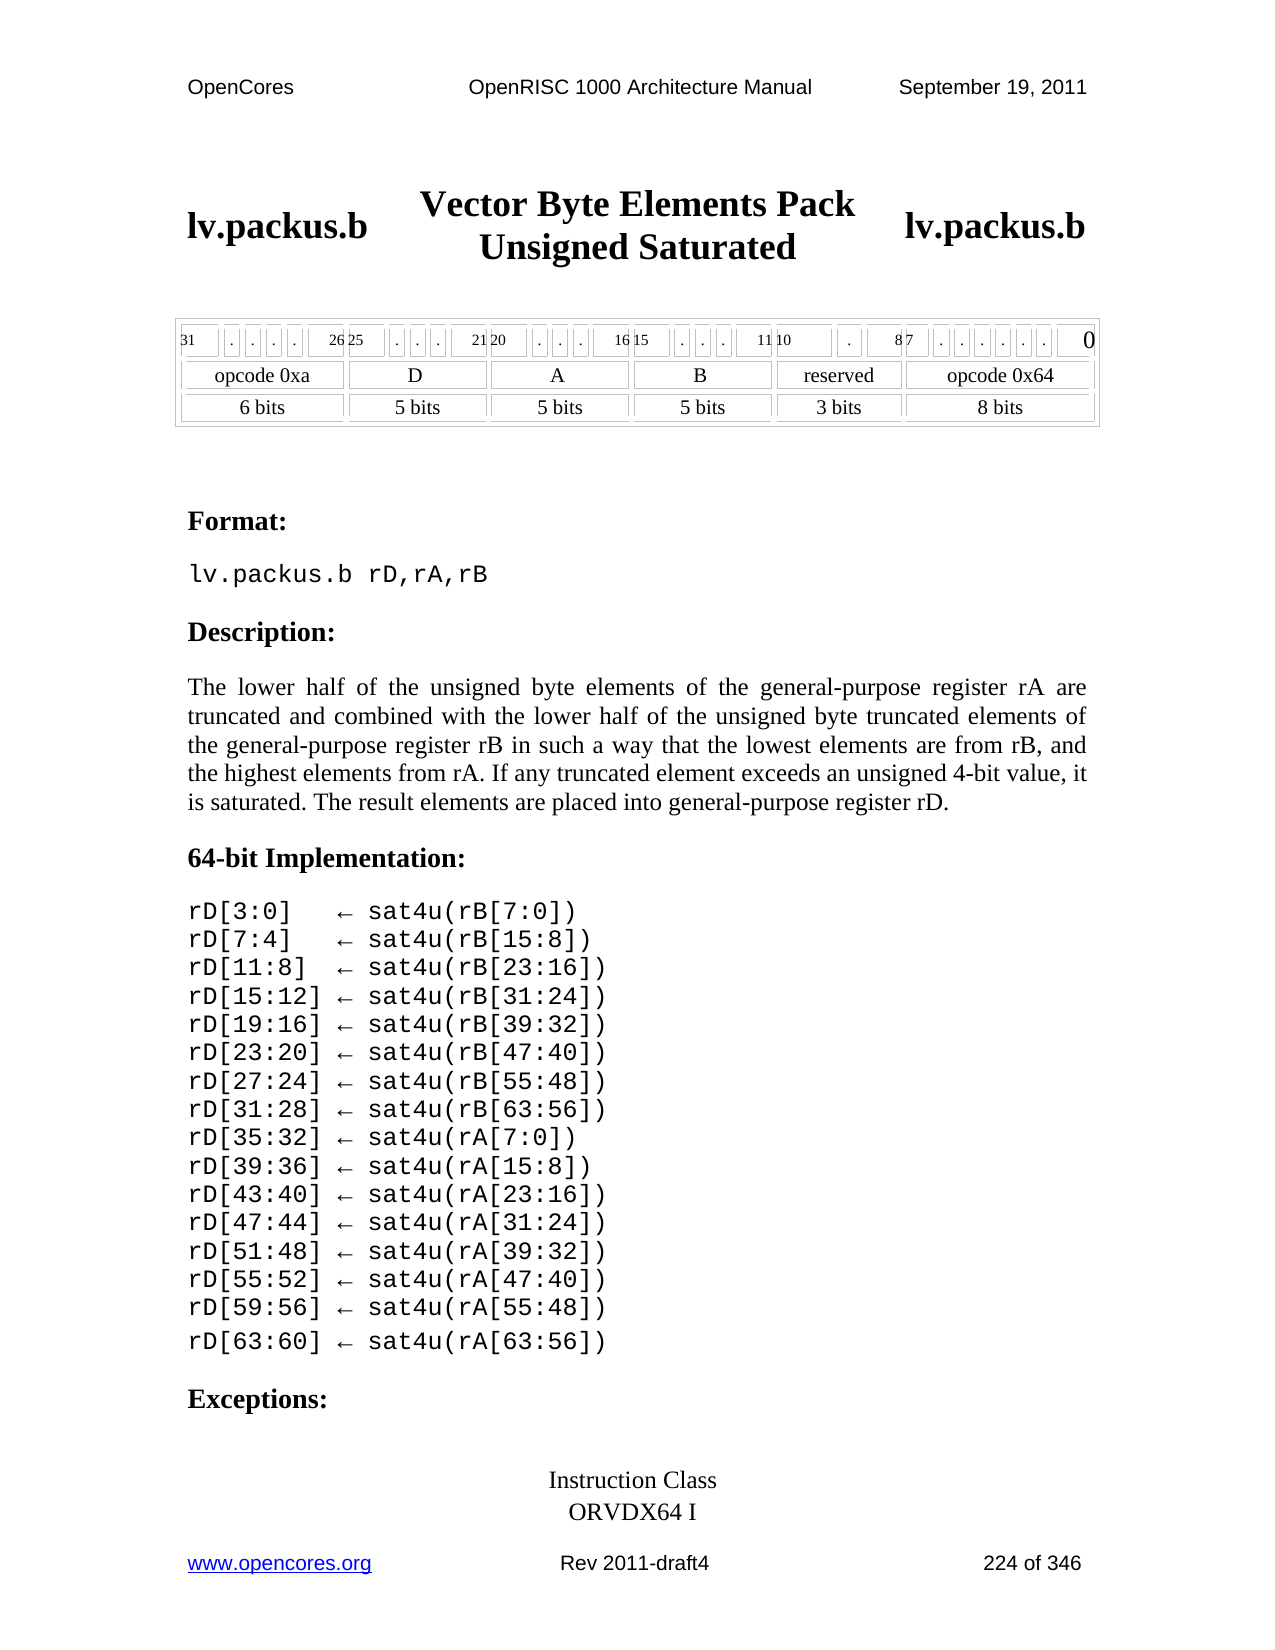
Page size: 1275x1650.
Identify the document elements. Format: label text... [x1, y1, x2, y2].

text 64-bit Implementation: [187, 841, 1087, 873]
text The lower half of the unsigned byte elements of the general-purpose register rA are truncated and combined with the lower half of the unsigned byte truncated elements of the general-purpose register rB in such a way that the lowest elements are from rB, and the highest elements from rA. If any truncated element exceeds an unsigned 4-bit value, it is saturated. The result elements are placed into general-purpose register rD. [187, 672, 1087, 816]
text lv.packus.b rD,rA,rB [187, 561, 1087, 590]
text Format: [187, 504, 1087, 536]
text rD[3:0] ← sat4u(rB[7:0]) rD[7:4] ← sat4u(rB[15:8]) rD[11:8] ← sat4u(rB[23:16]) rD[15:12] ← sat4u(rB[31:24]) rD[19:16] ← sat4u(rB[39:32]) rD[23:20] ← sat4u(rB[47:40]) rD[27:24] ← sat4u(rB[55:48]) rD[31:28] ← sat4u(rB[63:56]) rD[35:32] ← sat4u(rA[7:0]) rD[39:36] ← sat4u(rA[15:8]) rD[43:40] ← sat4u(rA[23:16]) rD[47:44] ← sat4u(rA[31:24]) rD[51:48] ← sat4u(rA[39:32]) rD[55:52] ← sat4u(rA[47:40]) rD[59:56] ← sat4u(rA[55:48]) rD[63:60] ← sat4u(rA[63:56]) [187, 898, 1087, 1357]
text Exceptions: [187, 1382, 1087, 1414]
text Description: [187, 615, 1087, 647]
